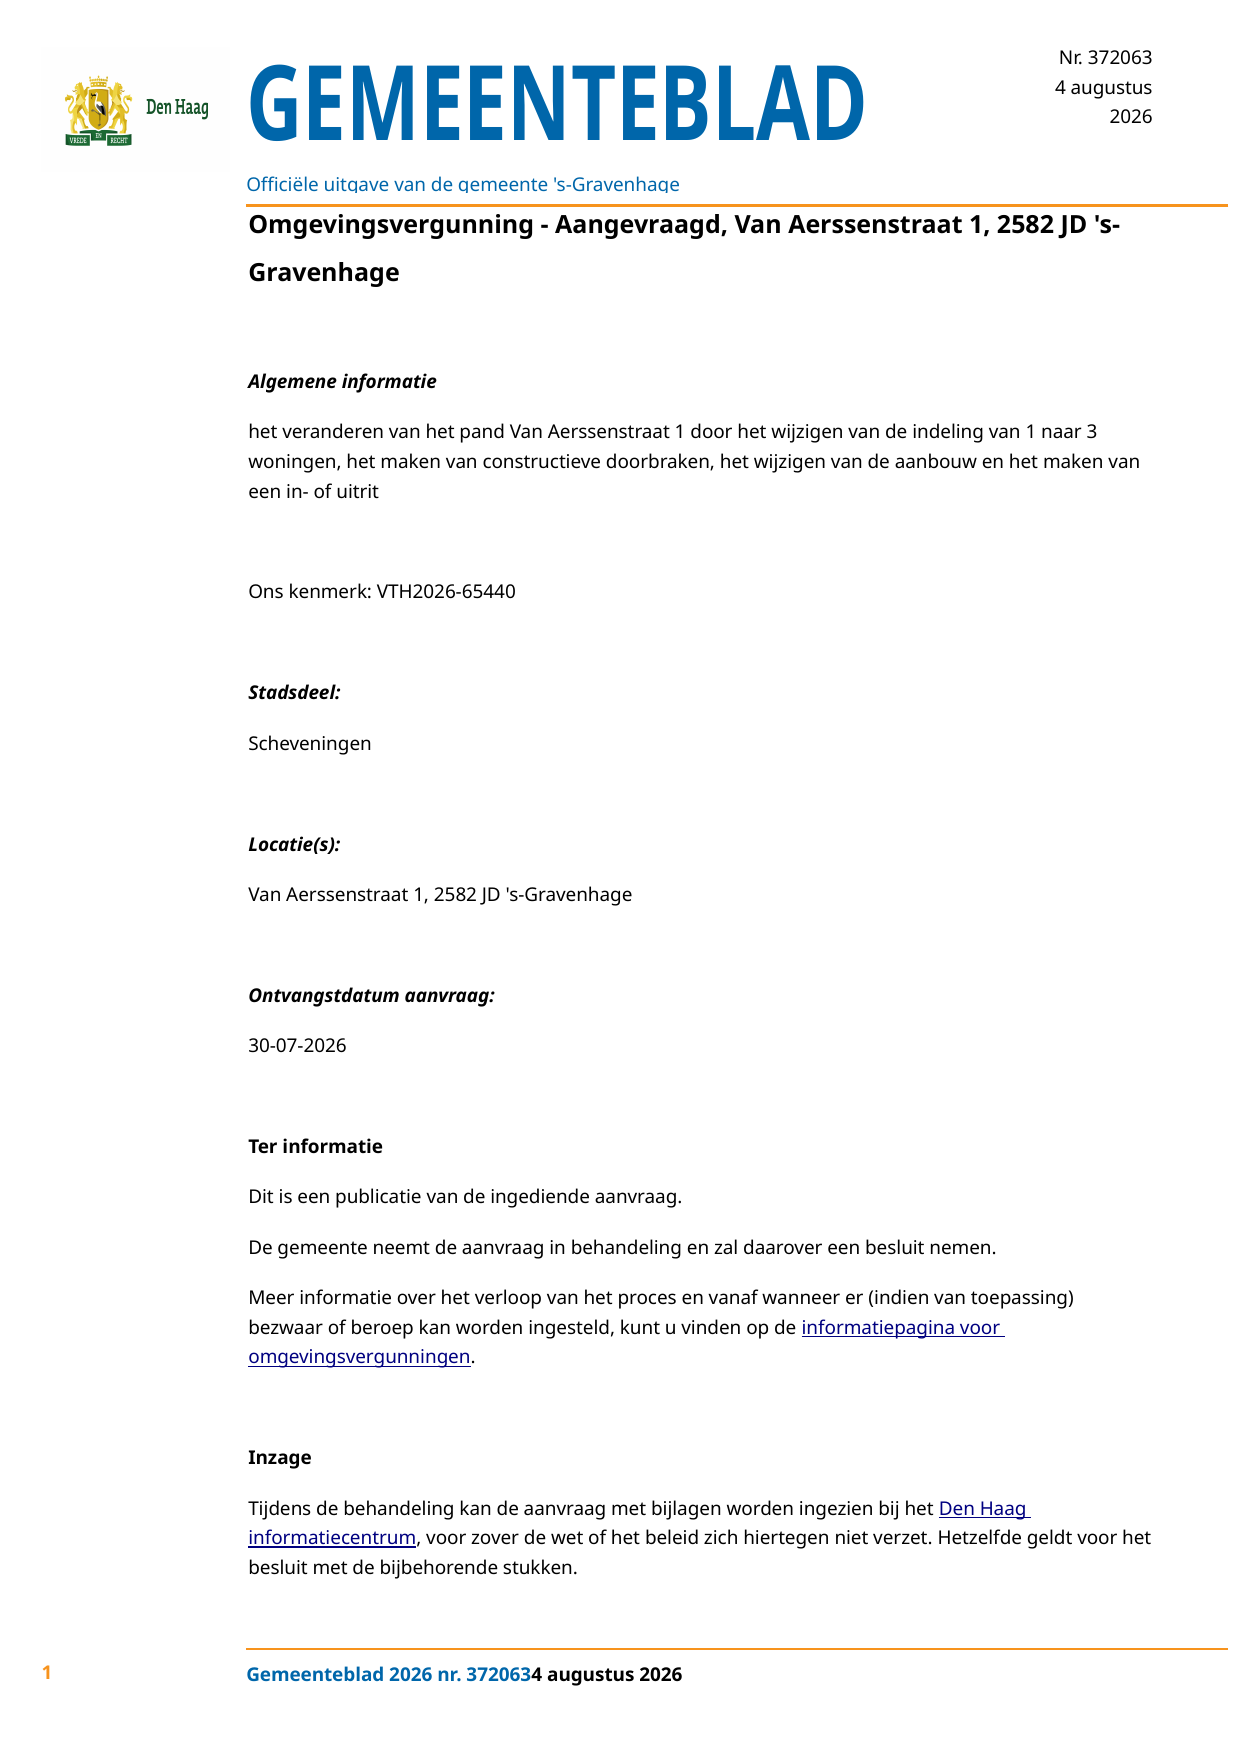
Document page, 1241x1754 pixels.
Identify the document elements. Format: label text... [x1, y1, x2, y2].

picture [41, 47, 231, 172]
text Van Aerssenstraat 1, 2582 JD 's-Gravenhage [248, 881, 1152, 907]
text Algemene informatie [248, 368, 1152, 394]
text Ter informatie [248, 1133, 1152, 1159]
text Dit is een publicatie van de ingediende aanvraag. [248, 1184, 1152, 1209]
text Ontvangstdatum aanvraag: [248, 982, 1152, 1008]
text 30-07-2026 [248, 1032, 1152, 1058]
text Ons kenmerk: VTH2026-65440 [248, 579, 1152, 604]
text Inzage [248, 1444, 1152, 1470]
text Locatie(s): [248, 831, 1152, 857]
text het veranderen van het pand Van Aerssenstraat 1 door het wijzigen van de indeling van 1 naar 3 woningen, het maken van constructieve doorbraken, het wijzigen van de aanbouw en het maken van een in- of uitrit [248, 419, 1152, 504]
text De gemeente neemt de aanvraag in behandeling en zal daarover een besluit nemen. [248, 1234, 1152, 1260]
text Omgevingsvergunning - Aangevraagd, Van Aerssenstraat 1, 2582 JD 's-Gravenhage [248, 207, 1152, 288]
text Tijdens de behandeling kan de aanvraag met bijlagen worden ingezien bij het Den Haag informatiecentrum, voor zover de wet of het beleid zich hiertegen niet verzet. Hetzelfde geldt voor het besluit met de bijbehorende stukken. [248, 1495, 1152, 1580]
text Stadsdeel: [248, 679, 1152, 705]
text Scheveningen [248, 730, 1152, 756]
text Meer informatie over het verloop van het proces en vanaf wanneer er (indien van toepassing) bezwaar of beroep kan worden ingesteld, kunt u vinden op de informatiepagina voor omgevingsvergunningen. [248, 1284, 1152, 1369]
